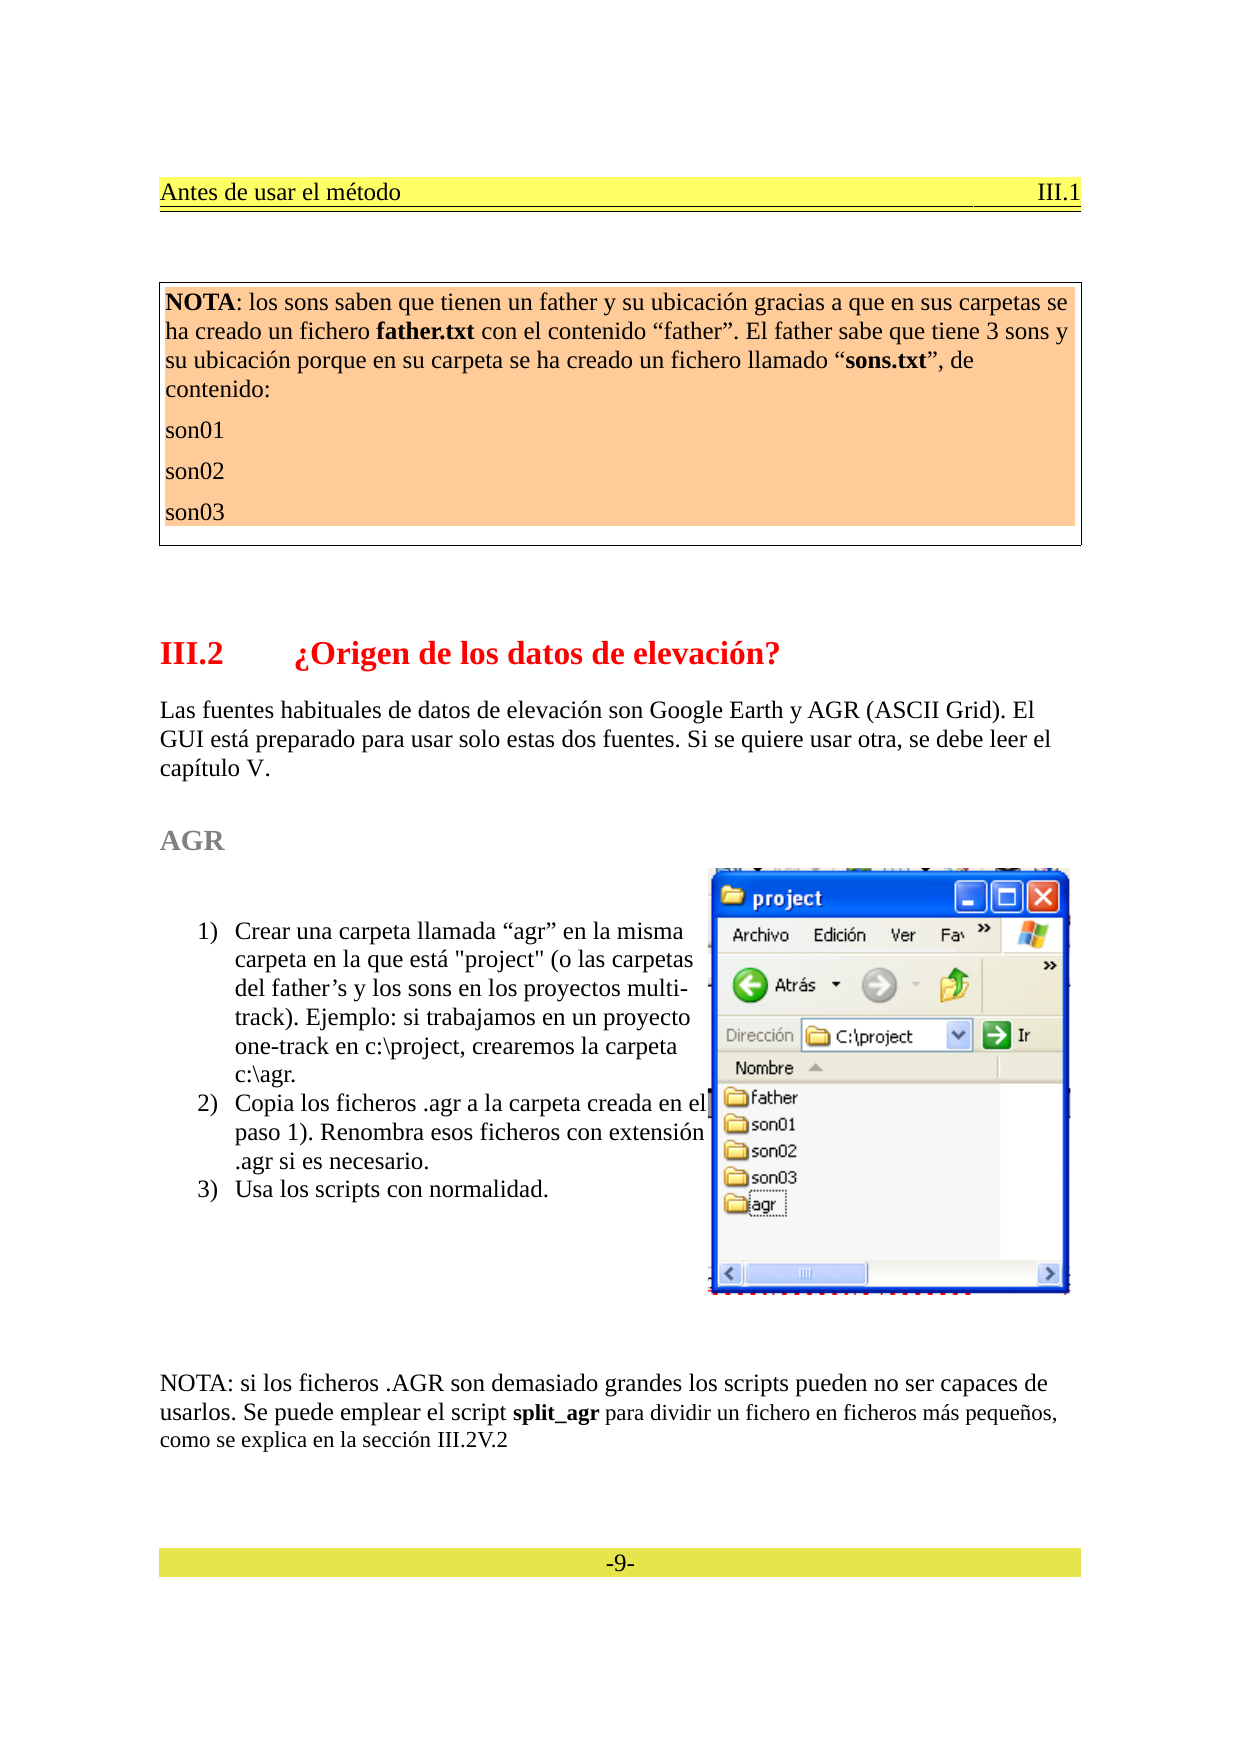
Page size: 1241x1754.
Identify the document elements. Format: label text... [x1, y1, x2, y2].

list Crear una carpeta llamada “agr” en la misma carpeta en la que está "project" (o las carpetas del father’s y los sons en los proyectos multi-track). Ejemplo: si trabajamos en un proyecto one-track en c:\project, crearemos la carpeta c:\agr. [197, 916, 707, 1088]
subtitle AGR [159, 823, 1081, 857]
picture [707, 868, 1071, 1295]
subtitle ¿Origen de los datos de elevación? [159, 633, 1081, 671]
text NOTA: si los ficheros .AGR son demasiado grandes los scripts pueden no ser capaces de usarlos. Se puede emplear el script split_agr para dividir un fichero en ficheros más pequeños, como se explica en la sección V.2 [159, 1368, 1081, 1452]
list Usa los scripts con normalidad. [197, 1174, 707, 1203]
list Copia los ficheros .agr a la carpeta creada en el paso 1). Renombra esos ficheros con extensión .agr si es necesario. [197, 1088, 707, 1174]
text Las fuentes habituales de datos de elevación son Google Earth y AGR (ASCII Grid). El GUI está preparado para usar solo estas dos fuentes. Si se quiere usar otra, se debe leer el capítulo V. [159, 695, 1081, 781]
table_header NOTA: los sons saben que tienen un father y su ubicación gracias a que en sus carpetas se ha creado un fichero father.txt con el contenido “father”. El father sabe que tiene 3 sons y su ubicación porque en su carpeta se ha creado un fichero llamado “sons.txt”, de contenido: son01 son02 son03 [160, 283, 1081, 544]
